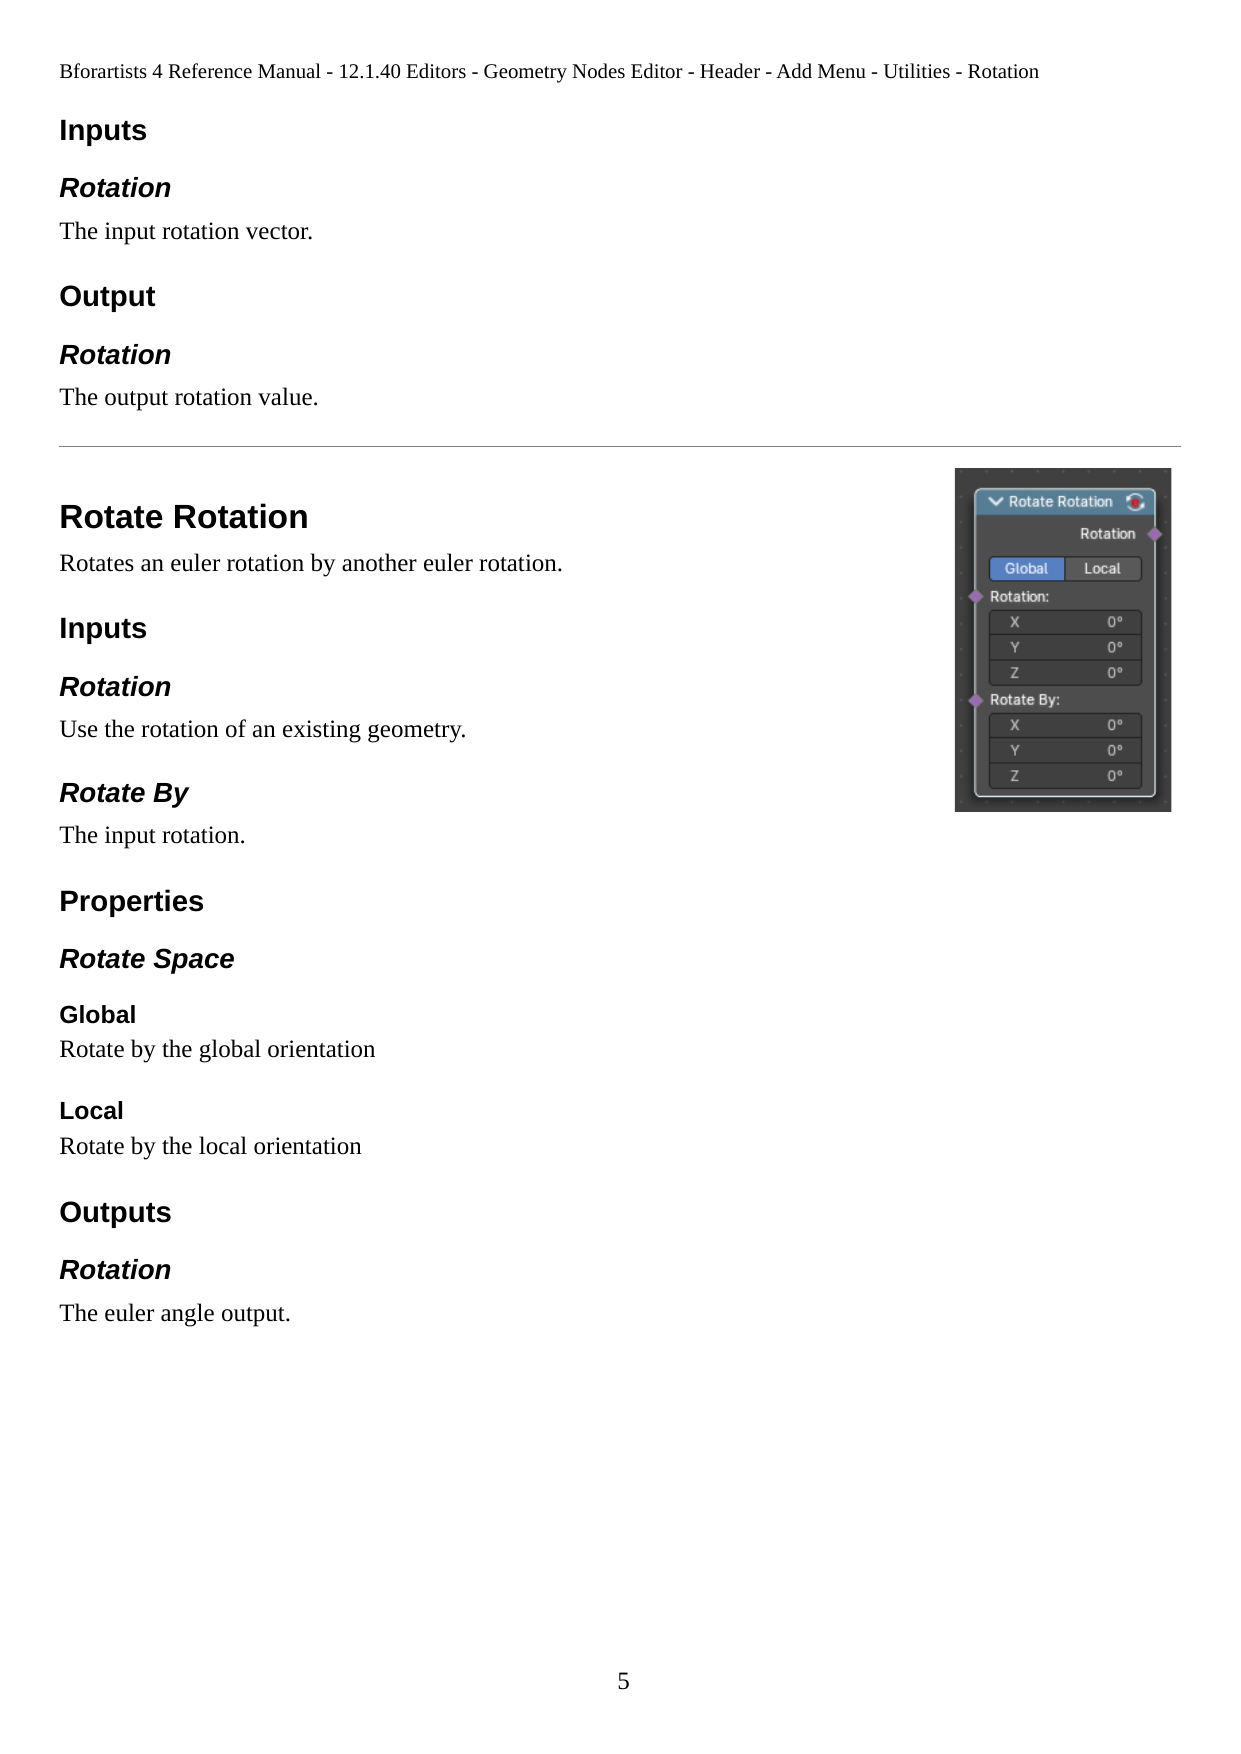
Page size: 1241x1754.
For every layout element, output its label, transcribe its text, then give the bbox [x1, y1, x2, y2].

subtitle Global [59, 1000, 1181, 1028]
subtitle Inputs [59, 611, 954, 645]
text The input rotation. [59, 820, 1181, 849]
picture [954, 468, 1172, 812]
text The input rotation vector. [59, 216, 1181, 244]
subtitle Rotate By [59, 776, 954, 808]
subtitle Rotate Space [59, 943, 1181, 975]
subtitle Output [59, 279, 1181, 313]
text Rotate by the local orientation [59, 1131, 1181, 1159]
subtitle [1172, 776, 1181, 808]
text Rotate by the global orientation [59, 1034, 1181, 1063]
subtitle [1172, 497, 1181, 535]
text Use the rotation of an existing geometry. [59, 714, 954, 743]
subtitle Local [59, 1096, 1181, 1124]
text The output rotation value. [59, 382, 1181, 411]
subtitle Rotation [59, 670, 954, 702]
subtitle Rotation [59, 338, 1181, 370]
subtitle Rotate Rotation [59, 497, 954, 535]
text Rotates an euler rotation by another euler rotation. [59, 548, 954, 576]
subtitle Rotation [59, 1253, 1181, 1285]
subtitle Rotation [59, 171, 1181, 203]
subtitle Outputs [59, 1194, 1181, 1228]
text The euler angle output. [59, 1298, 1181, 1326]
subtitle Inputs [59, 113, 1181, 146]
subtitle [1172, 670, 1181, 702]
subtitle Properties [59, 884, 1181, 918]
subtitle [1172, 611, 1181, 645]
